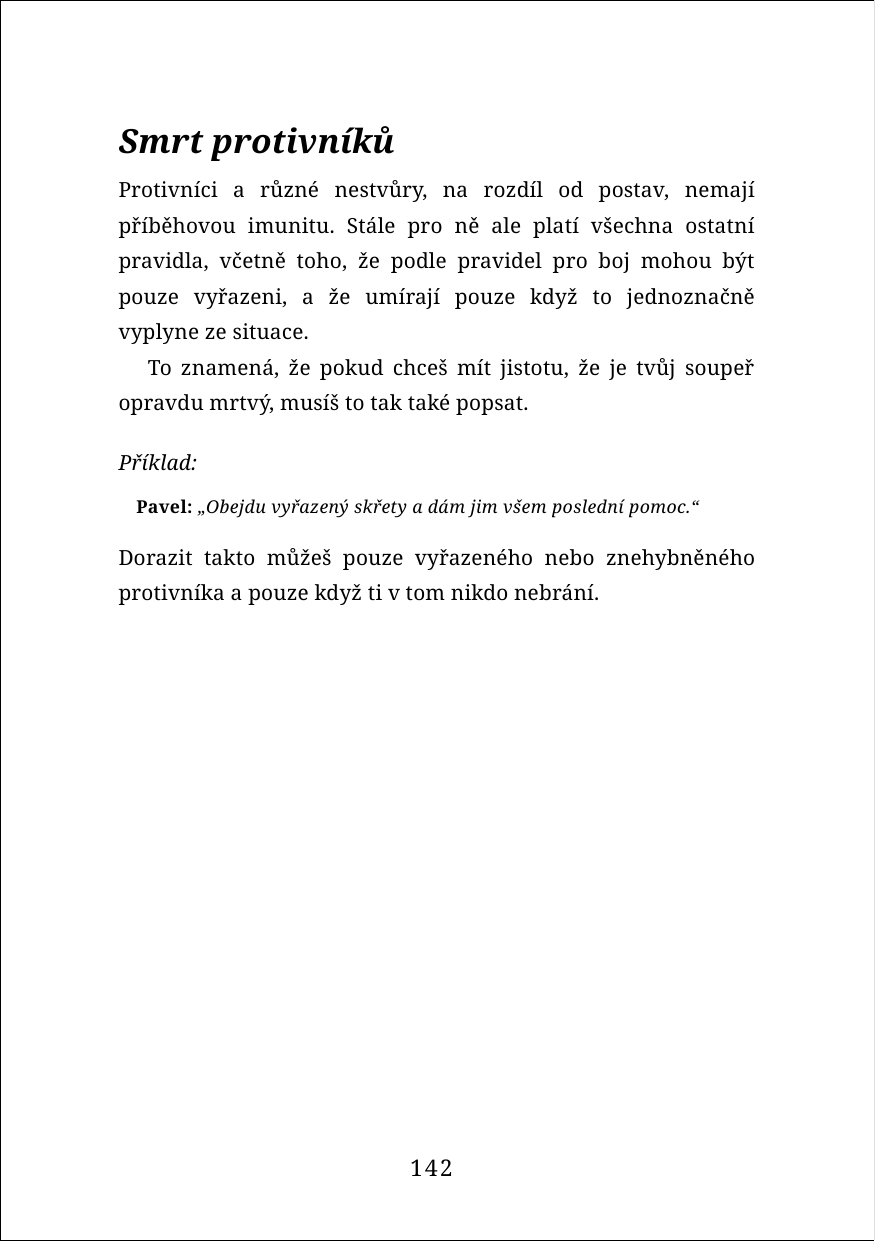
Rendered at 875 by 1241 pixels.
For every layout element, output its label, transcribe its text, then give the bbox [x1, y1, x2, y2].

text Dorazit takto můžeš pouze vyřazeného nebo znehybněného protivníka a pouze když ti v tom nikdo nebrání. [118, 543, 756, 607]
subtitle Smrt protivníků [118, 118, 756, 164]
text Pavel: „Obejdu vyřazený skřety a dám jim všem poslední pomoc.“ [136, 495, 756, 519]
text Protivníci a různé nestvůry, na rozdíl od postav, nemají příběhovou imunitu. Stále pro ně ale platí všechna ostatní pravidla, včetně toho, že podle pravidel pro boj mohou být pouze vyřazeni, a že umírají pouze když to jednoznačně vyplyne ze situace. To znamená, že pokud chceš mít jistotu, že je tvůj soupeř opravdu mrtvý, musíš to tak také popsat. [118, 175, 756, 417]
text Příklad: [118, 448, 756, 476]
